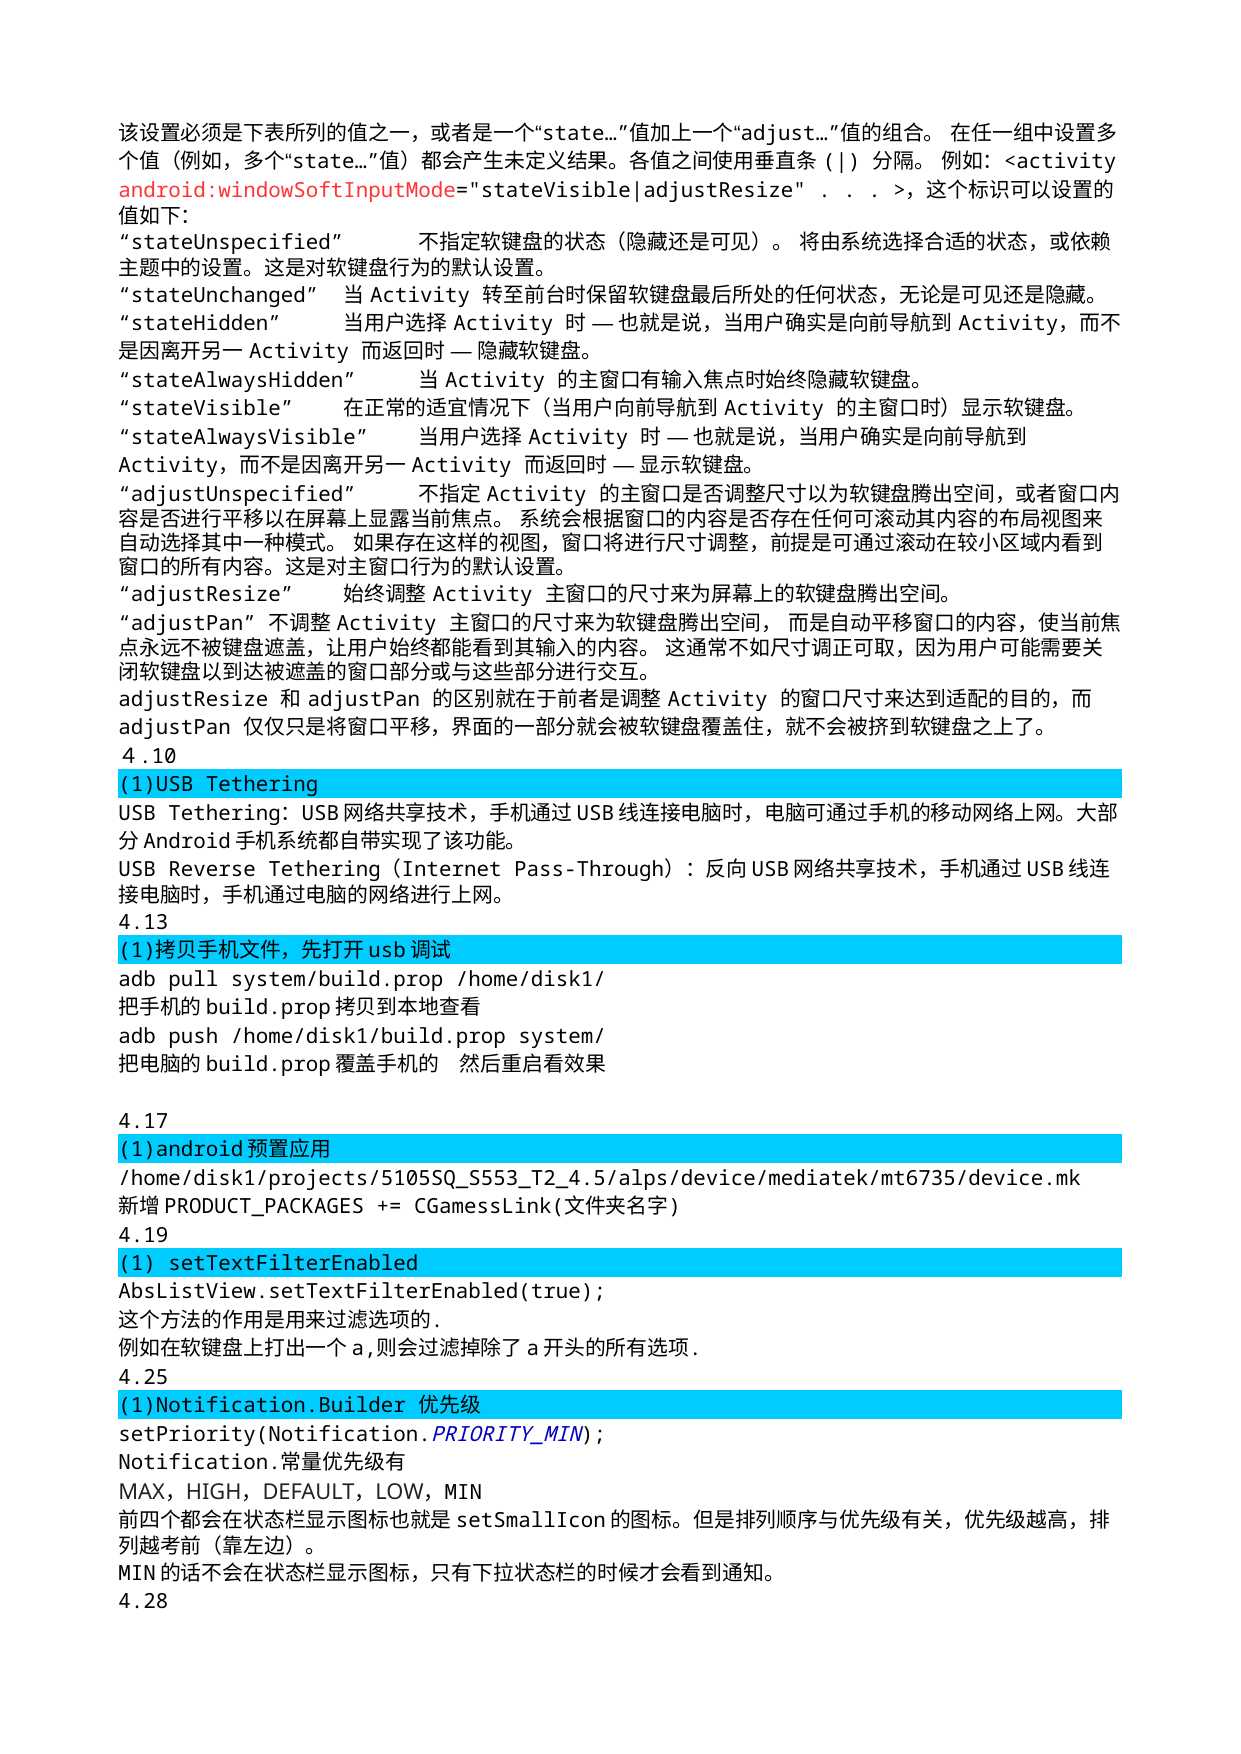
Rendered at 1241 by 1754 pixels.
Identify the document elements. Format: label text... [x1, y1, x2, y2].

text 例如在软键盘上打出一个a,则会过滤掉除了a开头的所有选项. [118, 1333, 1122, 1362]
text 4.25 [118, 1362, 1122, 1390]
text USB Tethering：USB网络共享技术，手机通过USB线连接电脑时，电脑可通过手机的移动网络上网。大部分Android手机系统都自带实现了该功能。 [118, 798, 1122, 854]
text “adjustUnspecified” 不指定 Activity 的主窗口是否调整尺寸以为软键盘腾出空间，或者窗口内容是否进行平移以在屏幕上显露当前焦点。 系统会根据窗口的内容是否存在任何可滚动其内容的布局视图来自动选择其中一种模式。 如果存在这样的视图，窗口将进行尺寸调整，前提是可通过滚动在较小区域内看到窗口的所有内容。这是对主窗口行为的默认设置。 [118, 479, 1122, 579]
text (1) setTextFilterEnabled [118, 1248, 1122, 1277]
text adb push /home/disk1/build.prop system/ [118, 1021, 1122, 1049]
text “adjustResize” 始终调整 Activity 主窗口的尺寸来为屏幕上的软键盘腾出空间。 [118, 579, 1122, 608]
text (1)android预置应用 [118, 1134, 1122, 1163]
text /home/disk1/projects/5105SQ_S553_T2_4.5/alps/device/mediatek/mt6735/device.mk [118, 1163, 1122, 1191]
text “adjustPan” 不调整 Activity 主窗口的尺寸来为软键盘腾出空间， 而是自动平移窗口的内容，使当前焦点永远不被键盘遮盖，让用户始终都能看到其输入的内容。 这通常不如尺寸调正可取，因为用户可能需要关闭软键盘以到达被遮盖的窗口部分或与这些部分进行交互。 [118, 608, 1122, 684]
text 这个方法的作用是用来过滤选项的. [118, 1305, 1122, 1333]
text adb pull system/build.prop /home/disk1/ [118, 964, 1122, 992]
text 把电脑的build.prop覆盖手机的 然后重启看效果 [118, 1049, 1122, 1078]
text setPriority(Notification.PRIORITY_MIN); [118, 1419, 1122, 1447]
text 4.17 [118, 1106, 1122, 1134]
text ４.10 [118, 741, 1122, 769]
text MAX，HIGH，DEFAULT，LOW，MIN [118, 1476, 1122, 1506]
text AbsListView.setTextFilterEnabled(true); [118, 1277, 1122, 1305]
text “stateHidden” 当用户选择 Activity 时 — 也就是说，当用户确实是向前导航到 Activity，而不是因离开另一 Activity 而返回时 — 隐藏软键盘。 [118, 308, 1122, 365]
text 4.28 [118, 1586, 1122, 1615]
text Notification.常量优先级有 [118, 1447, 1122, 1476]
text MIN的话不会在状态栏显示图标，只有下拉状态栏的时候才会看到通知。 [118, 1558, 1122, 1586]
text “stateVisible” 在正常的适宜情况下（当用户向前导航到 Activity 的主窗口时）显示软键盘。 [118, 393, 1122, 422]
text 新增PRODUCT_PACKAGES += CGamessLink(文件夹名字) [118, 1191, 1122, 1220]
text 该设置必须是下表所列的值之一，或者是一个“state…”值加上一个“adjust…”值的组合。 在任一组中设置多个值（例如，多个“state…”值）都会产生未定义结果。各值之间使用垂直条 (|) 分隔。 例如：<activity android:windowSoftInputMode="stateVisible|adjustResize" . . . >，这个标识可以设置的值如下： [118, 118, 1122, 227]
text 4.13 [118, 907, 1122, 935]
text “stateAlwaysVisible” 当用户选择 Activity 时 — 也就是说，当用户确实是向前导航到 Activity，而不是因离开另一 Activity 而返回时 — 显示软键盘。 [118, 422, 1122, 479]
text 前四个都会在状态栏显示图标也就是setSmallIcon的图标。但是排列顺序与优先级有关，优先级越高，排列越考前（靠左边）。 [118, 1506, 1122, 1558]
text USB Reverse Tethering（Internet Pass-Through）：反向USB网络共享技术，手机通过USB线连接电脑时，手机通过电脑的网络进行上网。 [118, 854, 1122, 907]
text 把手机的build.prop拷贝到本地查看 [118, 992, 1122, 1021]
text “stateUnchanged” 当 Activity 转至前台时保留软键盘最后所处的任何状态，无论是可见还是隐藏。 [118, 280, 1122, 308]
text (1)USB Tethering [118, 769, 1122, 798]
text (1)Notification.Builder 优先级 [118, 1390, 1122, 1419]
text “stateUnspecified” 不指定软键盘的状态（隐藏还是可见）。 将由系统选择合适的状态，或依赖主题中的设置。这是对软键盘行为的默认设置。 [118, 227, 1122, 280]
text (1)拷贝手机文件，先打开usb调试 [118, 935, 1122, 964]
text adjustResize 和 adjustPan 的区别就在于前者是调整 Activity 的窗口尺寸来达到适配的目的，而 adjustPan 仅仅只是将窗口平移，界面的一部分就会被软键盘覆盖住，就不会被挤到软键盘之上了。 [118, 684, 1122, 741]
text “stateAlwaysHidden” 当 Activity 的主窗口有输入焦点时始终隐藏软键盘。 [118, 365, 1122, 393]
text 4.19 [118, 1220, 1122, 1248]
